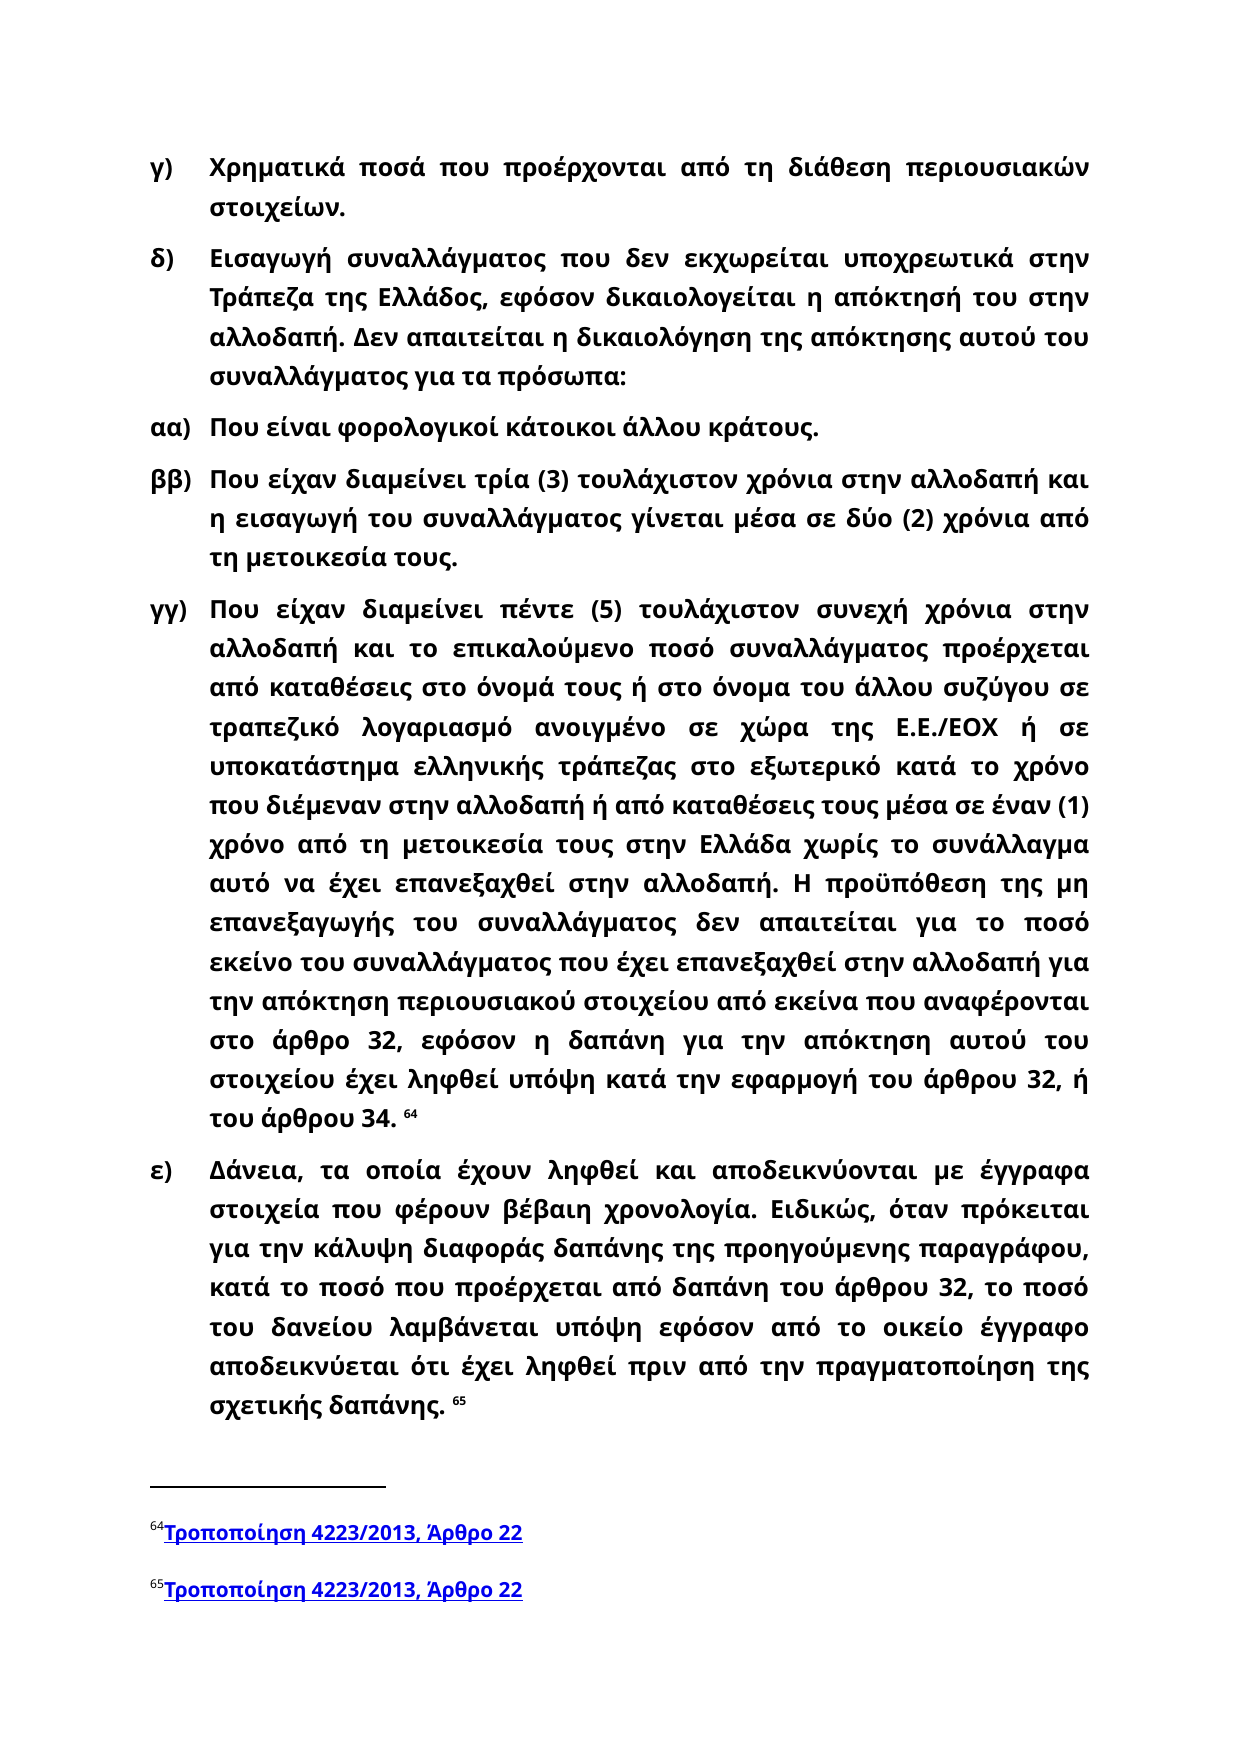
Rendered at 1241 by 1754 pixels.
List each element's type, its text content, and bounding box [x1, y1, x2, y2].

text Τροποποίηση 4223/2013, Άρθρο 22 [150, 1518, 1090, 1546]
list δ) Εισαγωγή συναλλάγματος που δεν εκχωρείται υποχρεωτικά στην Τράπεζα της Ελλάδος, εφόσον δικαιολογείται η απόκτησή του στην αλλοδαπή. Δεν απαιτείται η δικαιολόγηση της απόκτησης αυτού του συναλλάγματος για τα πρόσωπα: [150, 241, 1090, 392]
list αα) Που είναι φορολογικοί κάτοικοι άλλου κράτους. [150, 410, 1090, 444]
list ββ) Που είχαν διαμείνει τρία (3) τουλάχιστον χρόνια στην αλλοδαπή και η εισαγωγή του συναλλάγματος γίνεται μέσα σε δύο (2) χρόνια από τη μετοικεσία τους. [150, 462, 1090, 574]
text Τροποποίηση 4223/2013, Άρθρο 22 [150, 1576, 1090, 1604]
list ε) Δάνεια, τα οποία έχουν ληφθεί και αποδεικνύονται με έγγραφα στοιχεία που φέρουν βέβαιη χρονολογία. Ειδικώς, όταν πρόκειται για την κάλυψη διαφοράς δαπάνης της προηγούμενης παραγράφου, κατά το ποσό που προέρχεται από δαπάνη του άρθρου 32, το ποσό του δανείου λαμβάνεται υπόψη εφόσον από το οικείο έγγραφο αποδεικνύεται ότι έχει ληφθεί πριν από την πραγματοποίηση της σχετικής δαπάνης. [150, 1152, 1090, 1422]
list γ) Χρηματικά ποσά που προέρχονται από τη διάθεση περιουσιακών στοιχείων. [150, 150, 1090, 223]
list γγ) Που είχαν διαμείνει πέντε (5) τουλάχιστον συνεχή χρόνια στην αλλοδαπή και το επικαλούμενο ποσό συναλλάγματος προέρχεται από καταθέσεις στο όνομά τους ή στο όνομα του άλλου συζύγου σε τραπεζικό λογαριασμό ανοιγμένο σε χώρα της Ε.Ε./ΕΟΧ ή σε υποκατάστημα ελληνικής τράπεζας στο εξωτερικό κατά το χρόνο που διέμεναν στην αλλοδαπή ή από καταθέσεις τους μέσα σε έναν (1) χρόνο από τη μετοικεσία τους στην Ελλάδα χωρίς το συνάλλαγμα αυτό να έχει επανεξαχθεί στην αλλοδαπή. Η προϋπόθεση της μη επανεξαγωγής του συναλλάγματος δεν απαιτείται για το ποσό εκείνο του συναλλάγματος που έχει επανεξαχθεί στην αλλοδαπή για την απόκτηση περιουσιακού στοιχείου από εκείνα που αναφέρονται στο άρθρο 32, εφόσον η δαπάνη για την απόκτηση αυτού του στοιχείου έχει ληφθεί υπόψη κατά την εφαρμογή του άρθρου 32, ή του άρθρου 34. [150, 592, 1090, 1135]
